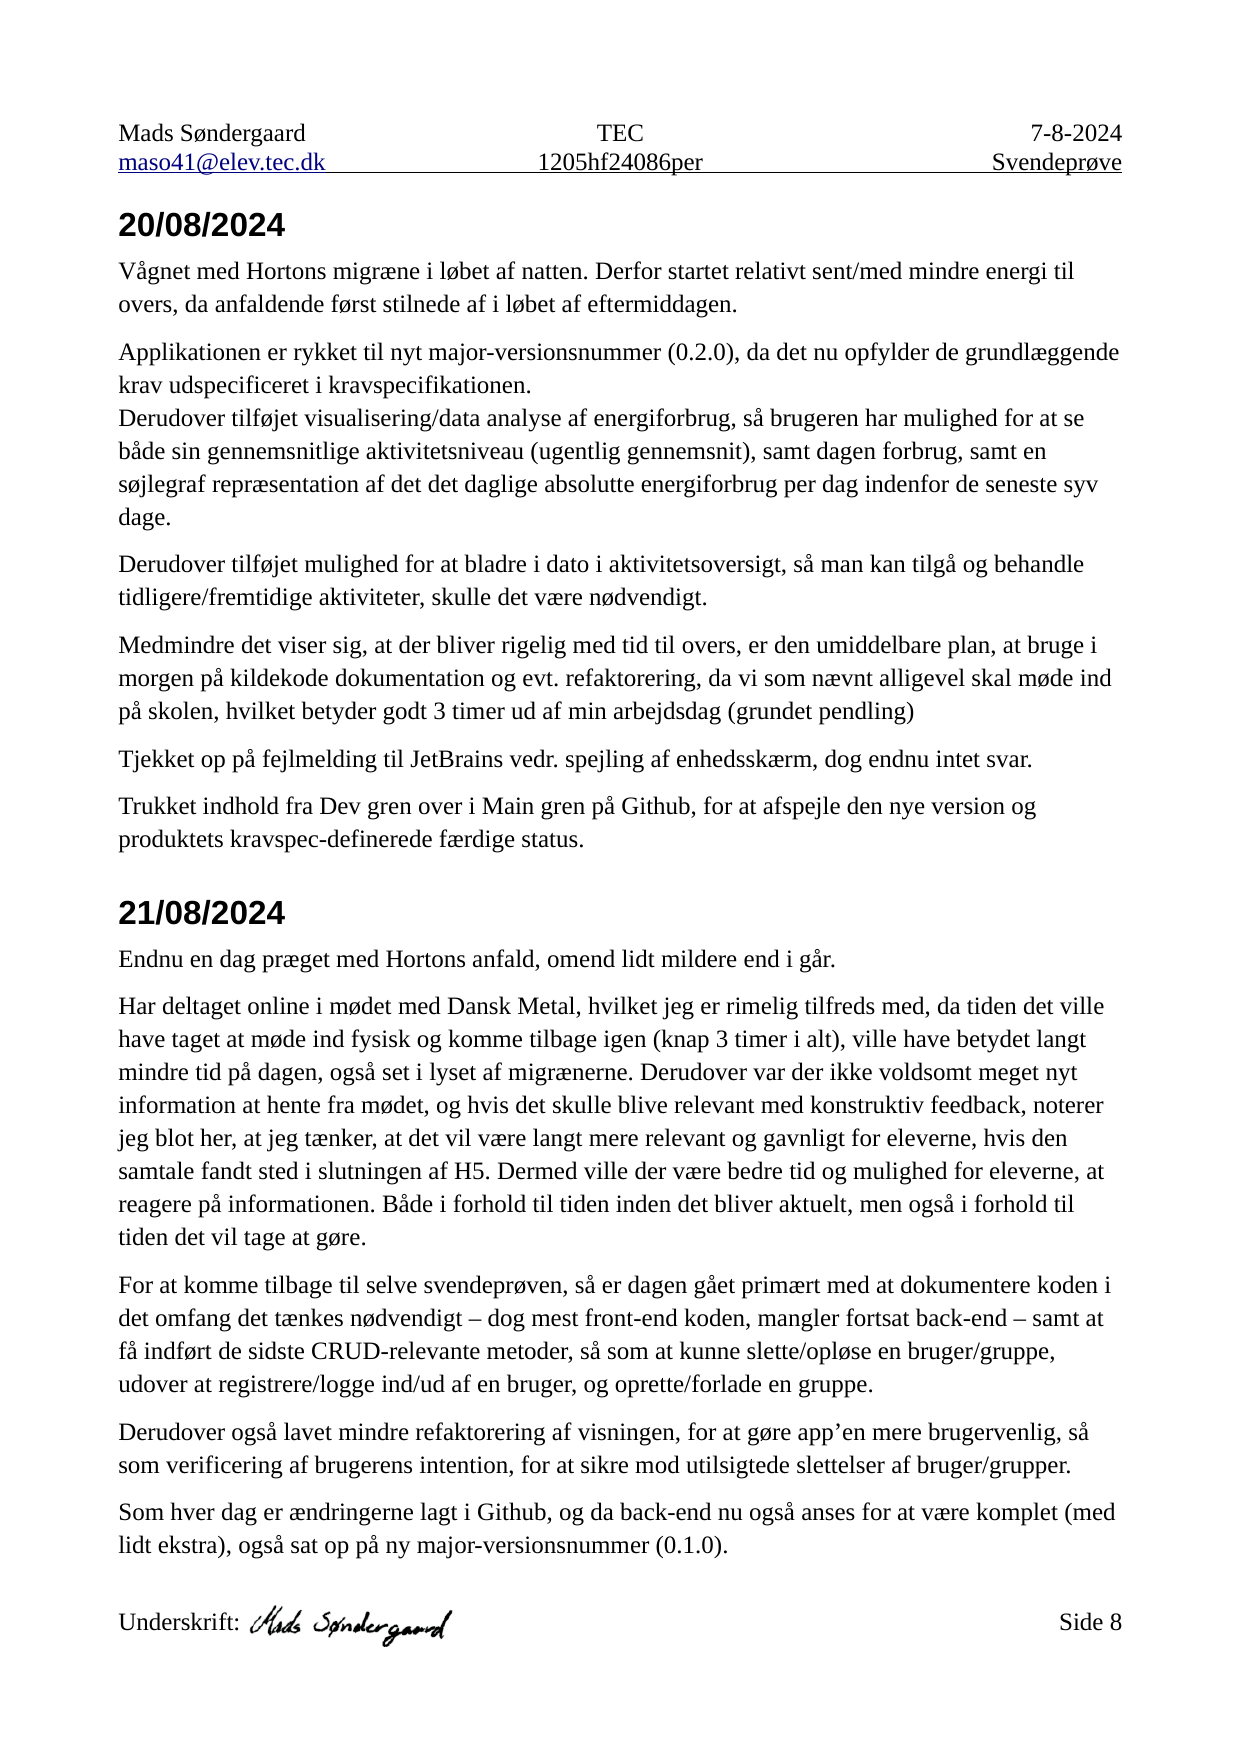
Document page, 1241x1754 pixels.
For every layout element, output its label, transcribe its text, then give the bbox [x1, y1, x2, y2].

text Tjekket op på fejlmelding til JetBrains vedr. spejling af enhedsskærm, dog endnu intet svar. [118, 744, 1122, 772]
subtitle 21/08/2024 [118, 893, 1122, 931]
text Endnu en dag præget med Hortons anfald, omend lidt mildere end i går. [118, 944, 1122, 972]
text Derudover også lavet mindre refaktorering af visningen, for at gøre app’en mere brugervenlig, så som verificering af brugerens intention, for at sikre mod utilsigtede slettelser af bruger/grupper. [118, 1417, 1122, 1478]
text Medmindre det viser sig, at der bliver rigelig med tid til overs, er den umiddelbare plan, at bruge i morgen på kildekode dokumentation og evt. refaktorering, da vi som nævnt alligevel skal møde ind på skolen, hvilket betyder godt 3 timer ud af min arbejdsdag (grundet pendling) [118, 630, 1122, 725]
text Derudover tilføjet mulighed for at bladre i dato i aktivitetsoversigt, så man kan tilgå og behandle tidligere/fremtidige aktiviteter, skulle det være nødvendigt. [118, 549, 1122, 611]
text Vågnet med Hortons migræne i løbet af natten. Derfor startet relativt sent/med mindre energi til overs, da anfaldende først stilnede af i løbet af eftermiddagen. [118, 256, 1122, 318]
text For at komme tilbage til selve svendeprøven, så er dagen gået primært med at dokumentere koden i det omfang det tænkes nødvendigt – dog mest front-end koden, mangler fortsat back-end – samt at få indført de sidste CRUD-relevante metoder, så som at kunne slette/opløse en bruger/gruppe, udover at registrere/logge ind/ud af en bruger, og oprette/forlade en gruppe. [118, 1270, 1122, 1398]
text Trukket indhold fra Dev gren over i Main gren på Github, for at afspejle den nye version og produktets kravspec-definerede færdige status. [118, 791, 1122, 853]
subtitle 20/08/2024 [118, 205, 1122, 243]
picture [244, 1600, 458, 1647]
text Applikationen er rykket til nyt major-versionsnummer (0.2.0), da det nu opfylder de grundlæggende krav udspecificeret i kravspecifikationen. Derudover tilføjet visualisering/data analyse af energiforbrug, så brugeren har mulighed for at se både sin gennemsnitlige aktivitetsniveau (ugentlig gennemsnit), samt dagen forbrug, samt en søjlegraf repræsentation af det det daglige absolutte energiforbrug per dag indenfor de seneste syv dage. [118, 337, 1122, 531]
text Som hver dag er ændringerne lagt i Github, og da back-end nu også anses for at være komplet (med lidt ekstra), også sat op på ny major-versionsnummer (0.1.0). [118, 1497, 1122, 1559]
text Har deltaget online i mødet med Dansk Metal, hvilket jeg er rimelig tilfreds med, da tiden det ville have taget at møde ind fysisk og komme tilbage igen (knap 3 timer i alt), ville have betydet langt mindre tid på dagen, også set i lyset af migrænerne. Derudover var der ikke voldsomt meget nyt information at hente fra mødet, og hvis det skulle blive relevant med konstruktiv feedback, noterer jeg blot her, at jeg tænker, at det vil være langt mere relevant og gavnligt for eleverne, hvis den samtale fandt sted i slutningen af H5. Dermed ville der være bedre tid og mulighed for eleverne, at reagere på informationen. Både i forhold til tiden inden det bliver aktuelt, men også i forhold til tiden det vil tage at gøre. [118, 991, 1122, 1251]
